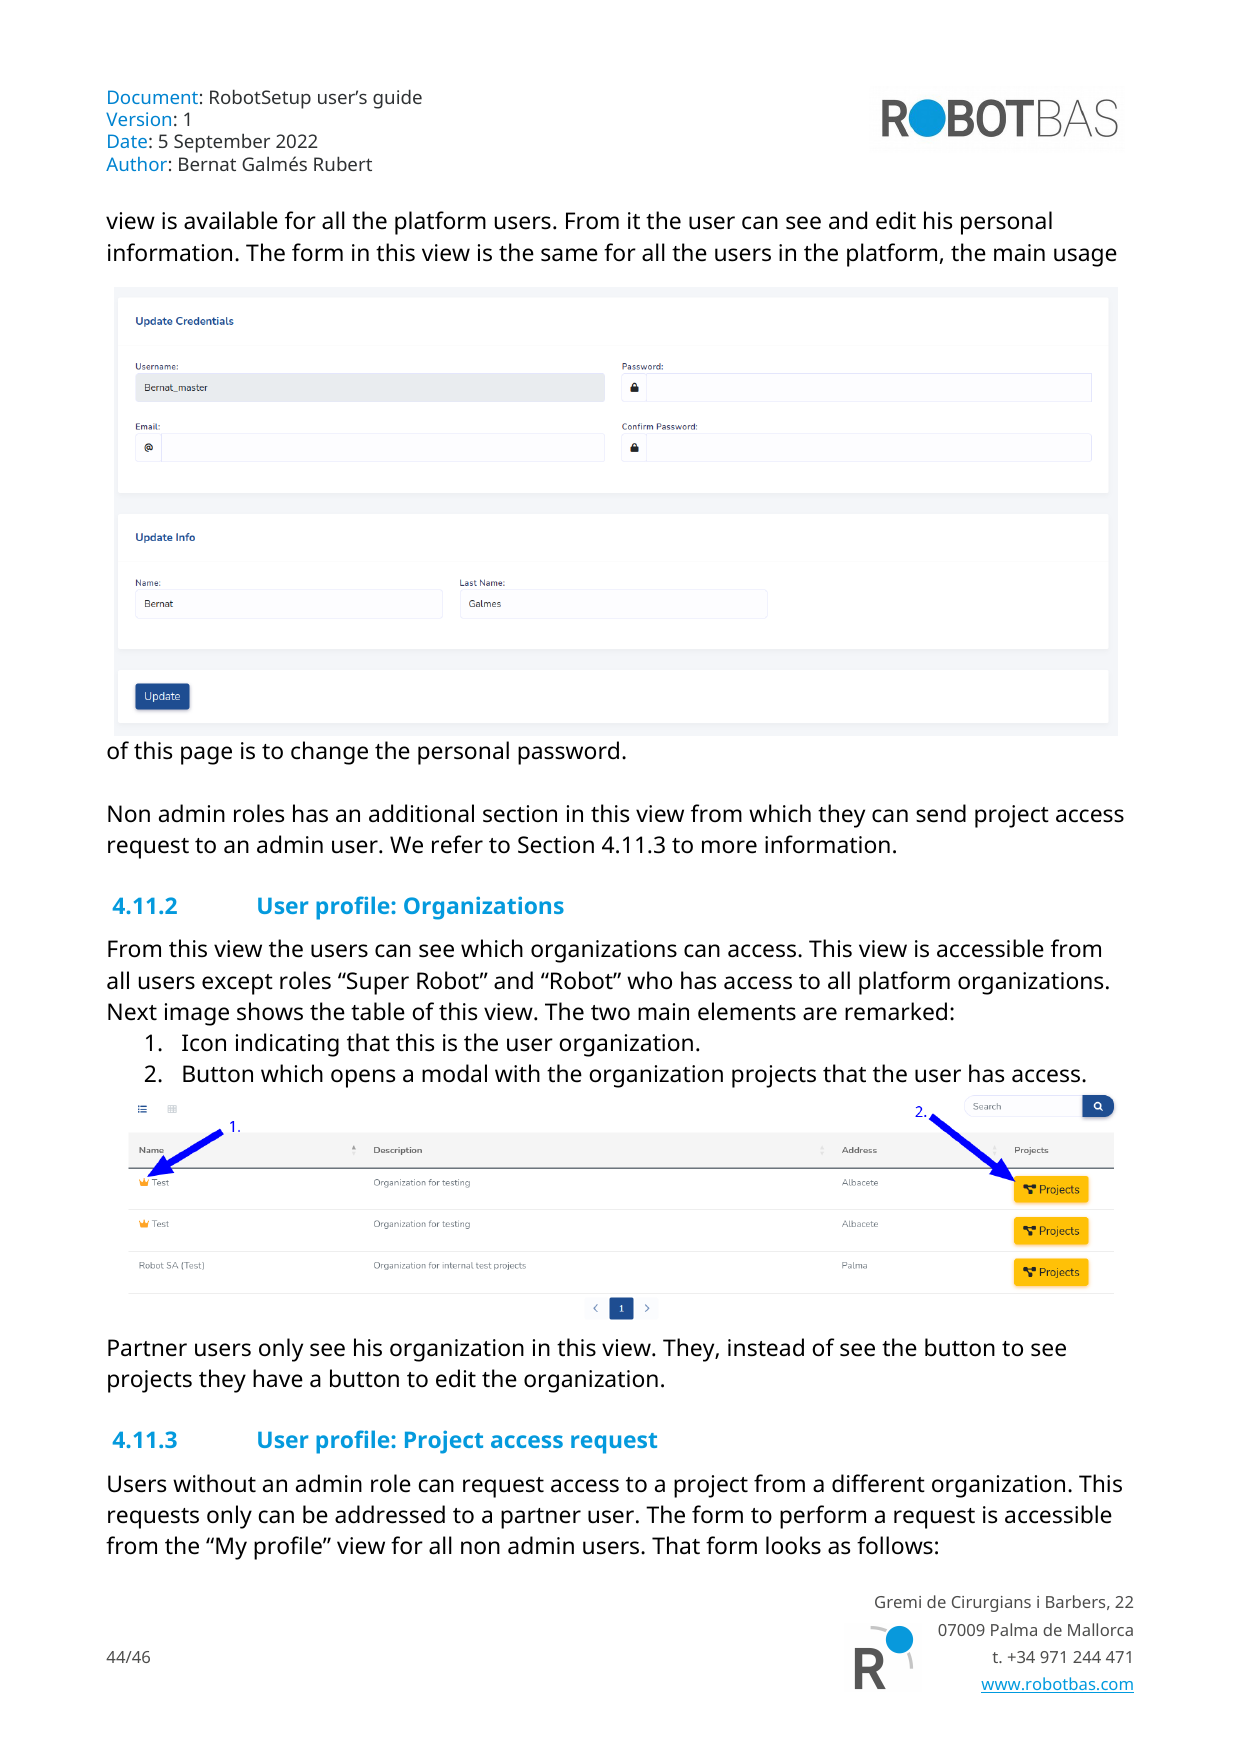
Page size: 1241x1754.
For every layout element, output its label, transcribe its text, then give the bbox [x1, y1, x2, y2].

list Icon indicating that this is the user organization. [144, 1027, 1134, 1058]
text Non admin roles has an additional section in this view from which they can send project access request to an admin user. We refer to Section 4.11.3 to more information. [106, 798, 1134, 860]
subtitle User profile: Project access request [106, 1424, 1134, 1455]
picture [118, 1089, 1123, 1332]
text From this view the users can see which organizations can access. This view is accessible from all users except roles “Super Robot” and “Robot” who has access to all platform organizations. [106, 933, 1134, 996]
picture [114, 287, 1118, 736]
picture [844, 1623, 923, 1692]
text Next image shows the table of this view. The two main elements are remarked: [106, 996, 1134, 1027]
text Partner users only see his organization in this view. They, instead of see the button to see projects they have a button to edit the organization. [106, 1332, 1134, 1394]
subtitle User profile: Organizations [106, 890, 1134, 921]
text Users without an admin role can request access to a project from a different organization. This requests only can be addressed to a partner user. The form to perform a request is accessible from the “My profile” view for all non admin users. That form looks as follows: [106, 1468, 1134, 1561]
list Button which opens a modal with the organization projects that the user has access. [144, 1058, 1134, 1090]
text view is available for all the platform users. From it the user can see and edit his personal information. The form in this view is the same for all the users in the platform, the main usage of this page is to change the personal password. [106, 205, 1134, 767]
picture [869, 86, 1125, 153]
